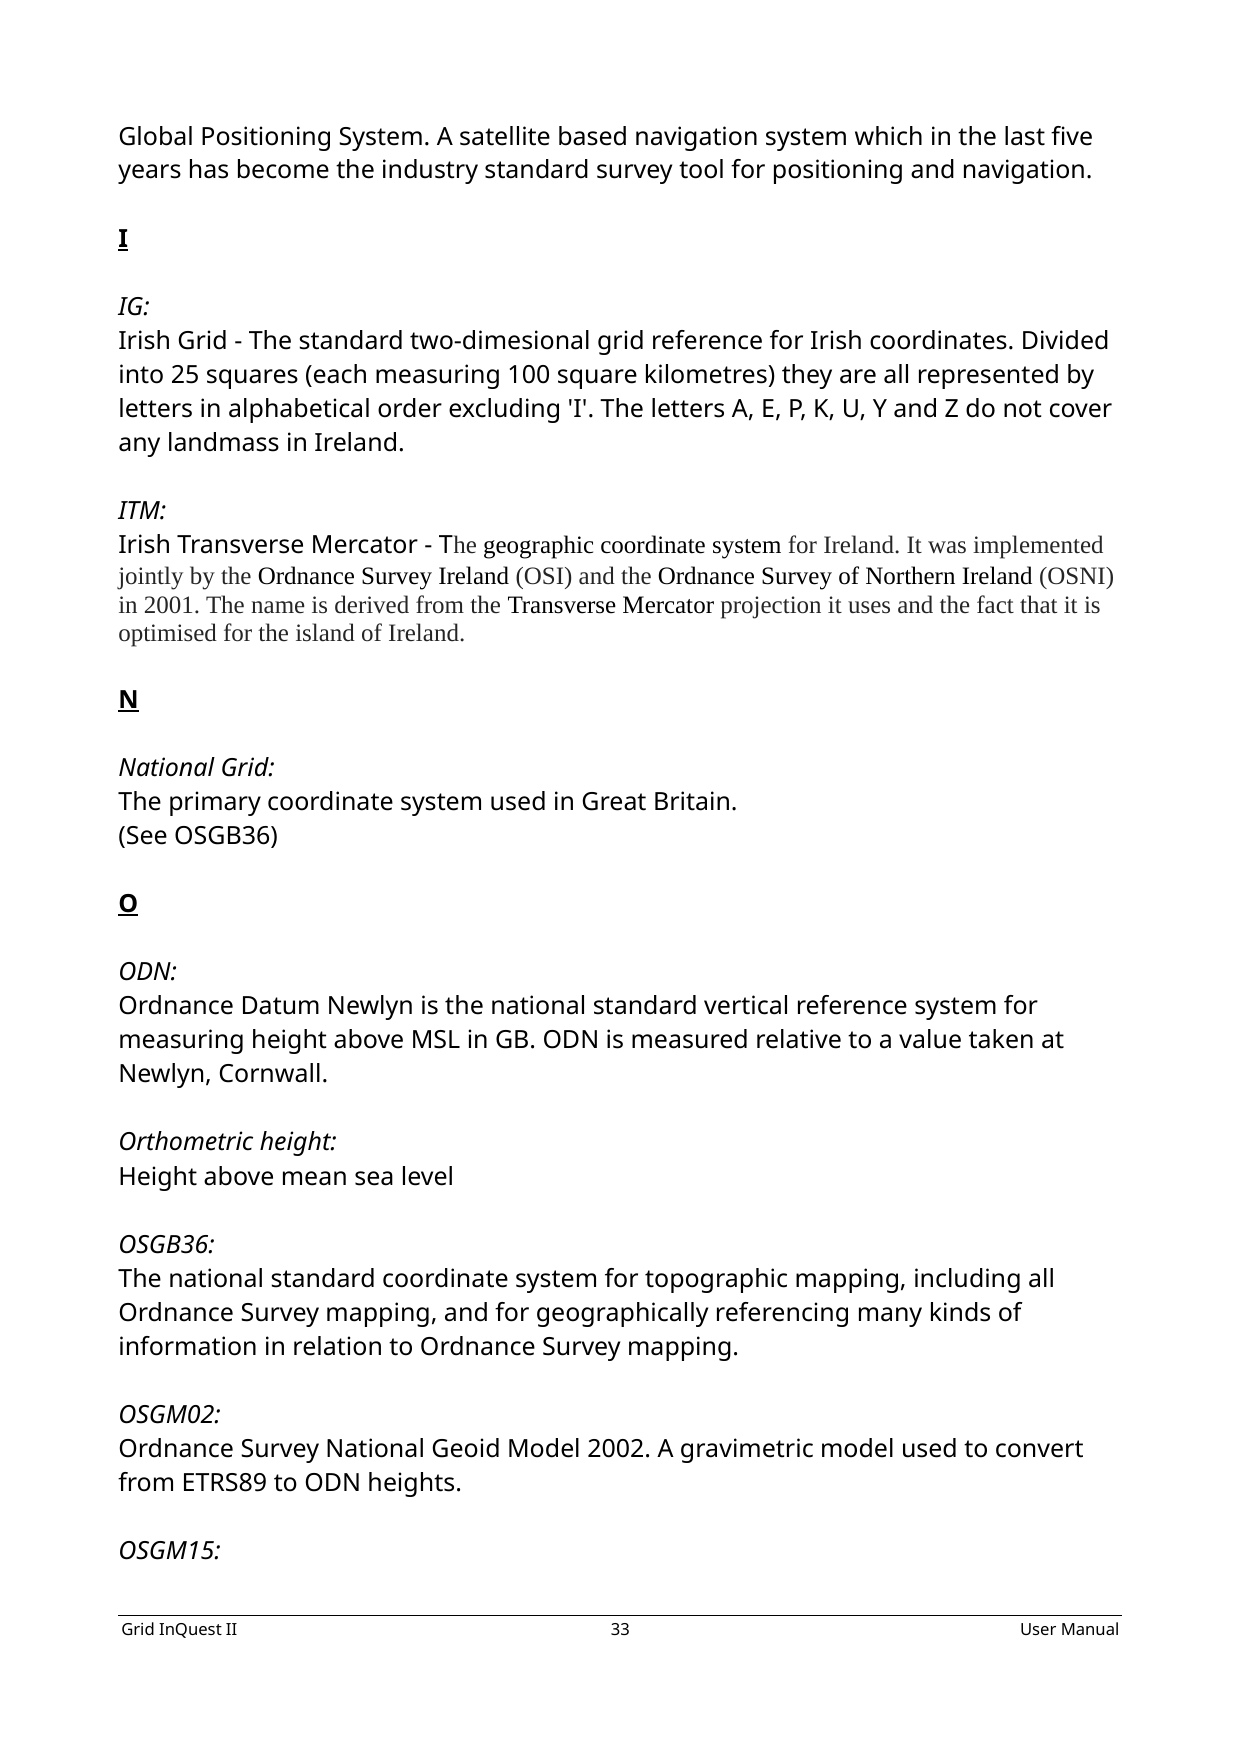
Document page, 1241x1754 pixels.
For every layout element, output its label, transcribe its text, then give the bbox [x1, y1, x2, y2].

text O [118, 886, 1122, 920]
text Global Positioning System. A satellite based navigation system which in the last five years has become the industry standard survey tool for positioning and navigation. [118, 118, 1122, 186]
text OSGM15: [118, 1533, 1122, 1567]
text Irish Transverse Mercator - The geographic coordinate system for Ireland. It was implemented jointly by the Ordnance Survey Ireland (OSI) and the Ordnance Survey of Northern Ireland (OSNI) in 2001. The name is derived from the Transverse Mercator projection it uses and the fact that it is optimised for the island of Ireland. [118, 527, 1122, 647]
text ODN: [118, 954, 1122, 988]
text OSGB36: [118, 1226, 1122, 1260]
text The national standard coordinate system for topographic mapping, including all Ordnance Survey mapping, and for geographically referencing many kinds of information in relation to Ordnance Survey mapping. [118, 1260, 1122, 1362]
text National Grid: [118, 749, 1122, 783]
text N [118, 681, 1122, 715]
text Orthometric height: [118, 1124, 1122, 1158]
text Ordnance Survey National Geoid Model 2002. A gravimetric model used to convert from ETRS89 to ODN heights. [118, 1431, 1122, 1499]
text IG: [118, 288, 1122, 322]
text I [118, 220, 1122, 254]
text OSGM02: [118, 1397, 1122, 1431]
text The primary coordinate system used in Great Britain. [118, 783, 1122, 817]
text ITM: [118, 493, 1122, 527]
text Irish Grid - The standard two-dimesional grid reference for Irish coordinates. Divided into 25 squares (each measuring 100 square kilometres) they are all represented by letters in alphabetical order excluding 'I'. The letters A, E, P, K, U, Y and Z do not cover any landmass in Ireland. [118, 322, 1122, 459]
text Height above mean sea level [118, 1158, 1122, 1192]
text (See OSGB36) [118, 817, 1122, 852]
text Ordnance Datum Newlyn is the national standard vertical reference system for measuring height above MSL in GB. ODN is measured relative to a value taken at Newlyn, Cornwall. [118, 988, 1122, 1090]
